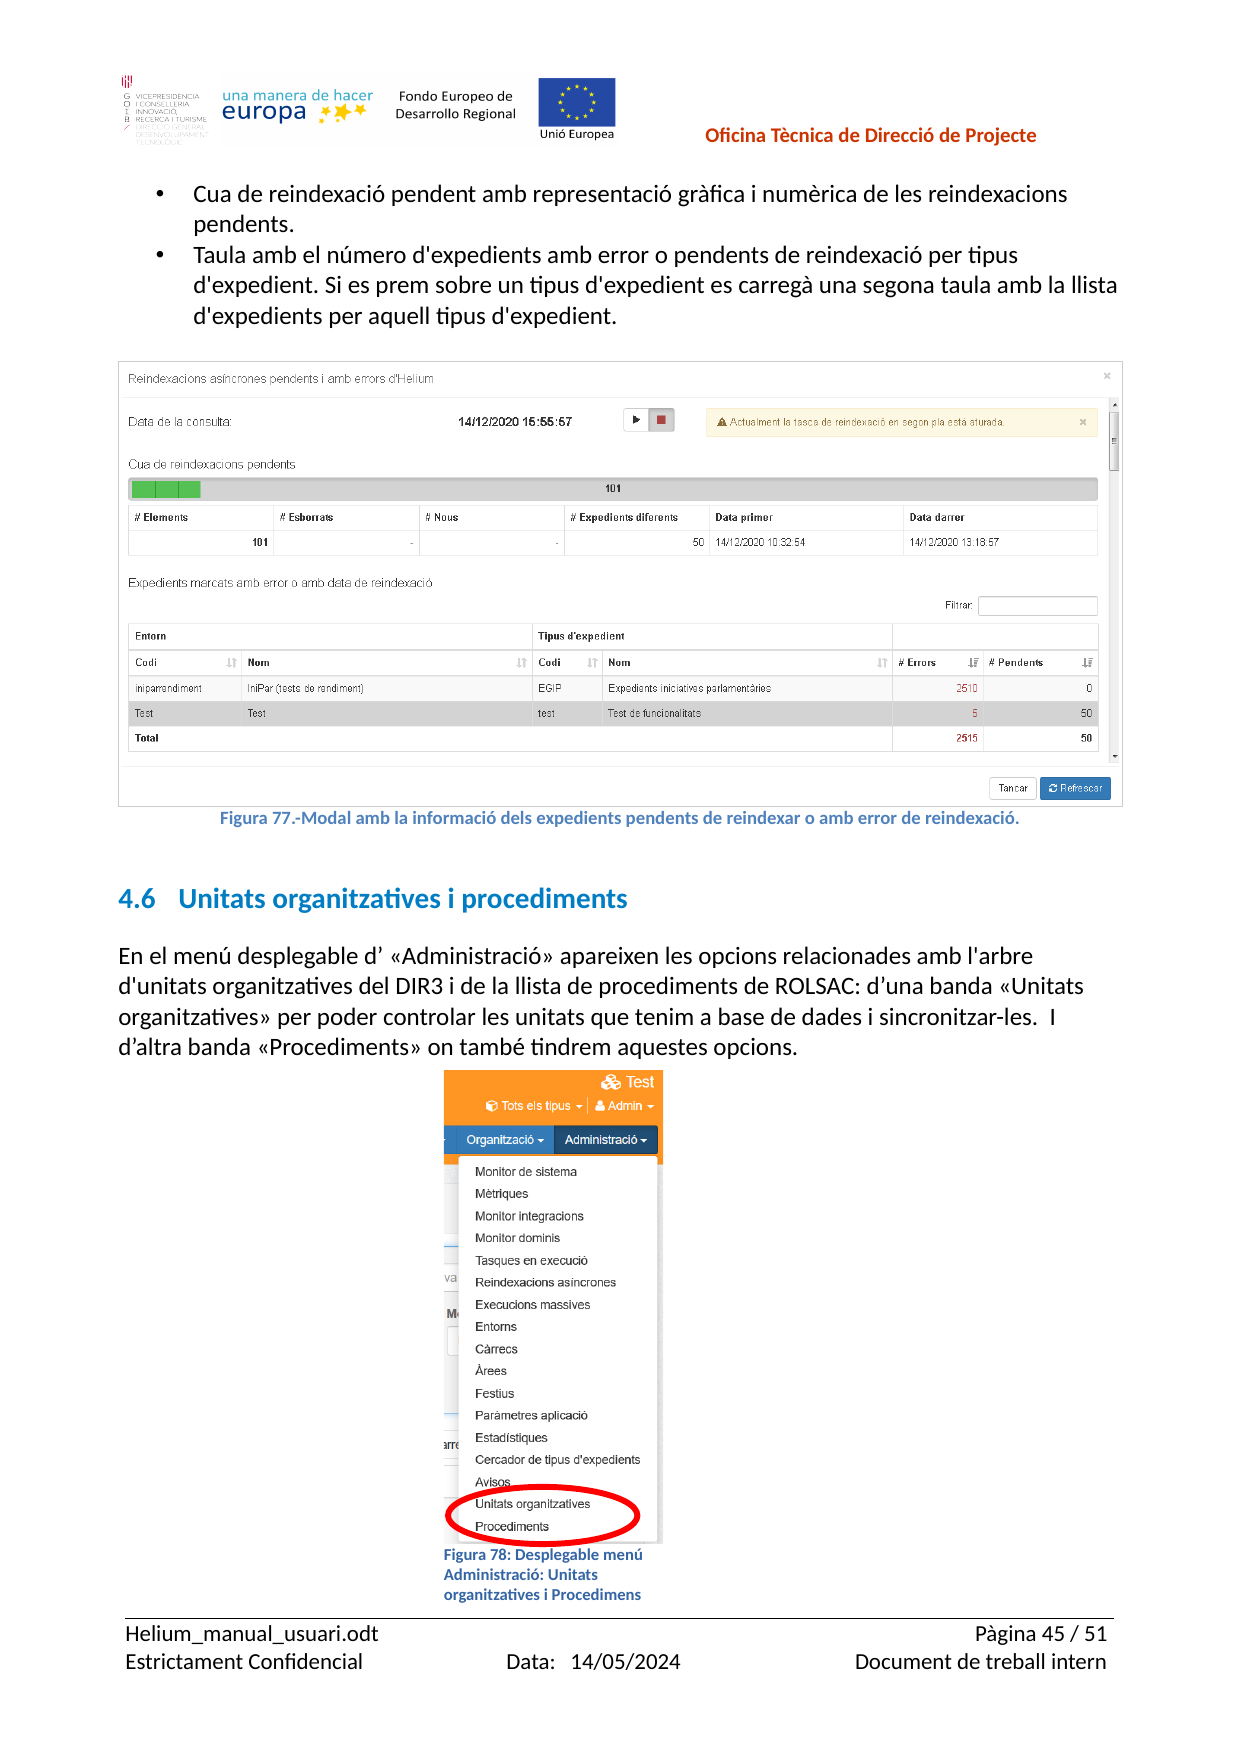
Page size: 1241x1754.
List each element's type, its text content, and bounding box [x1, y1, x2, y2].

picture [452, 1490, 634, 1541]
text Figura 78: Desplegable menú Administració: Unitats organitzatives i Procedimens [444, 1544, 663, 1605]
subtitle Unitats organitzatives i procediments [118, 881, 1122, 916]
text En el menú desplegable d’ «Administració» apareixen les opcions relacionades amb l'arbre d'unitats organitzatives del DIR3 i de la llista de procediments de ROLSAC: d’una banda «Unitats organitzatives» per poder controlar les unitats que tenim a base de dades i sincronitzar-les. I d’altra banda «Procediments» on també tindrem aquestes opcions. [118, 940, 1122, 1062]
text Figura 77.-Modal amb la informació dels expedients pendents de reindexar o amb error de reindexació. [118, 807, 1122, 829]
picture [219, 73, 621, 147]
list Cua de reindexació pendent amb representació gràfica i numèrica de les reindexacions pendents. [156, 178, 1122, 239]
picture [121, 363, 1119, 804]
text [119, 362, 1122, 806]
list Taula amb el número d'expedients amb error o pendents de reindexació per tipus d'expedient. Si es prem sobre un tipus d'expedient es carregà una segona taula amb la llista d'expedients per aquell tipus d'expedient. [156, 239, 1122, 330]
picture [443, 1070, 664, 1544]
picture [118, 73, 213, 147]
